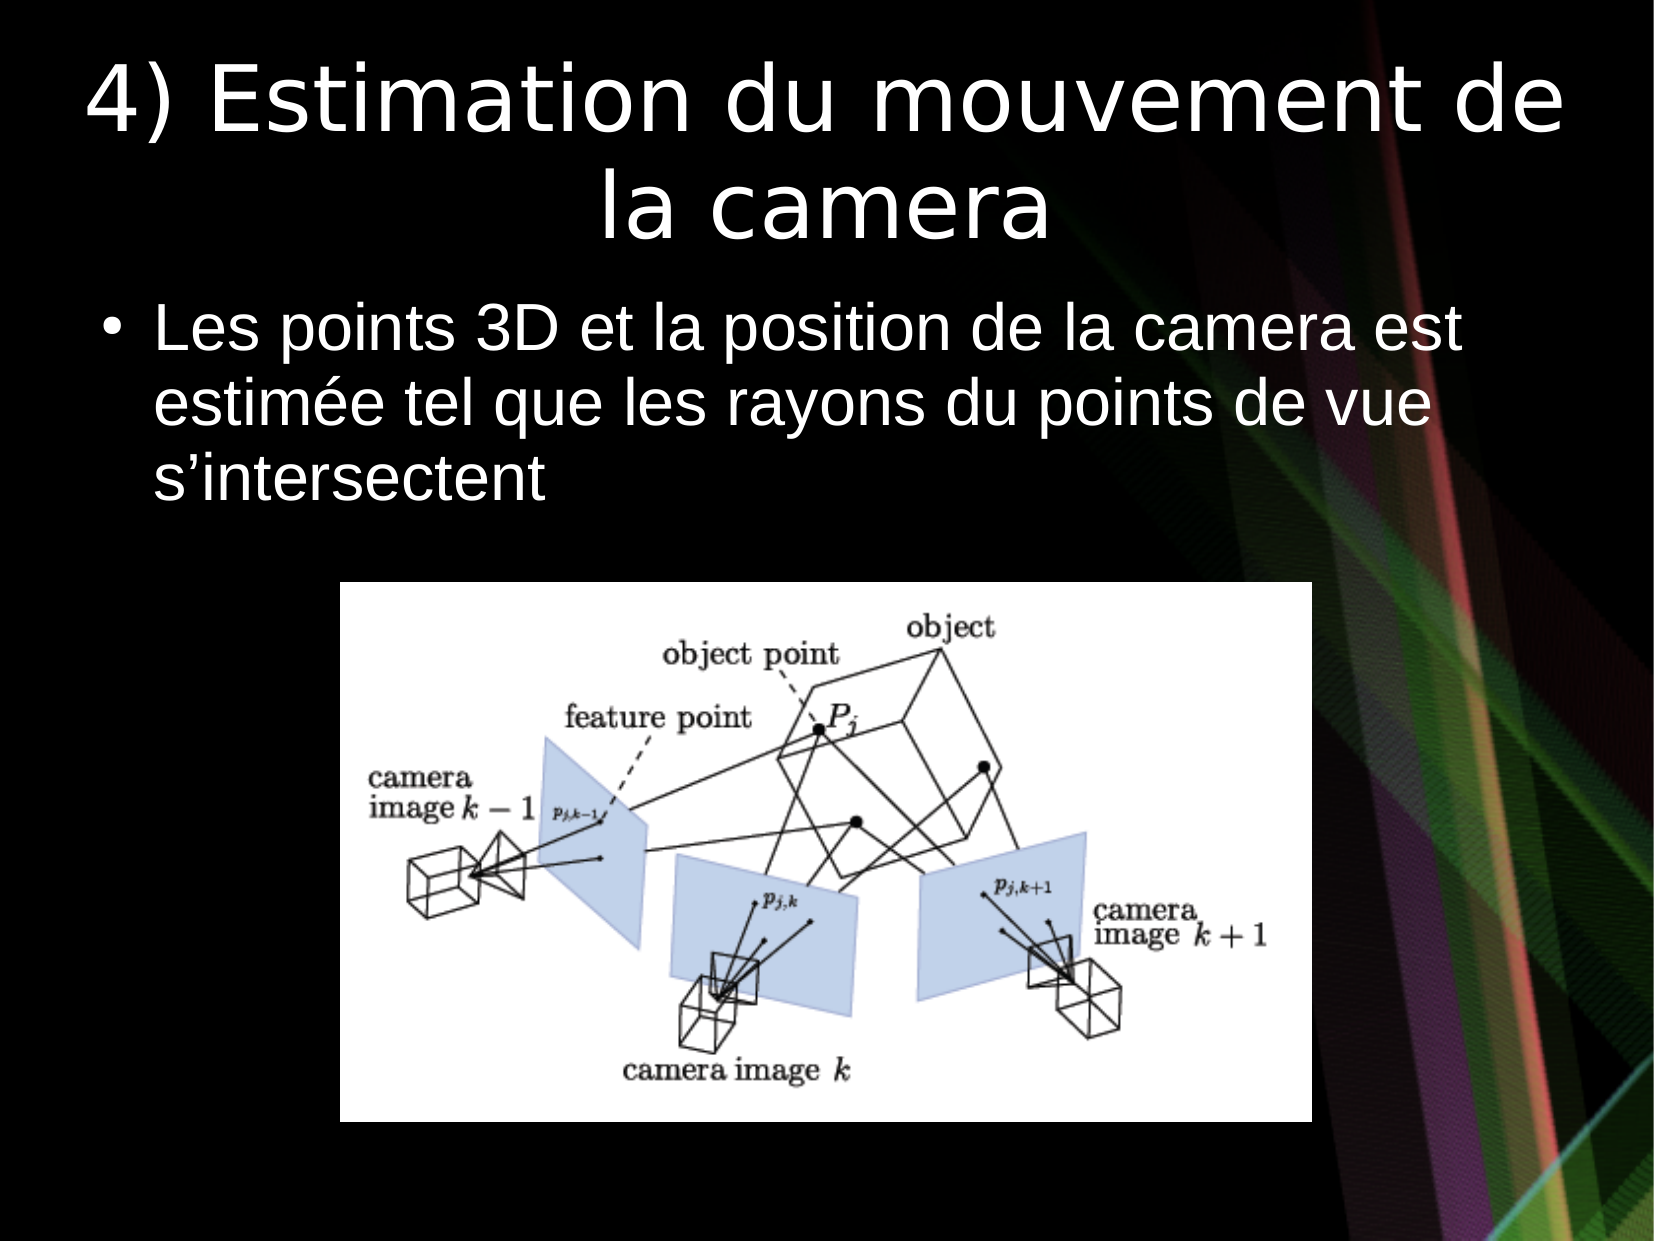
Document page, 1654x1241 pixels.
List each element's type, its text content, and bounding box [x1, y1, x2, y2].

picture [0, 0, 1654, 1241]
title 4) Estimation du mouvement de la camera [82, 45, 1571, 261]
list Les points 3D et la position de la camera est estimée tel que les rayons du points de vue s’intersectent [82, 290, 1571, 1010]
